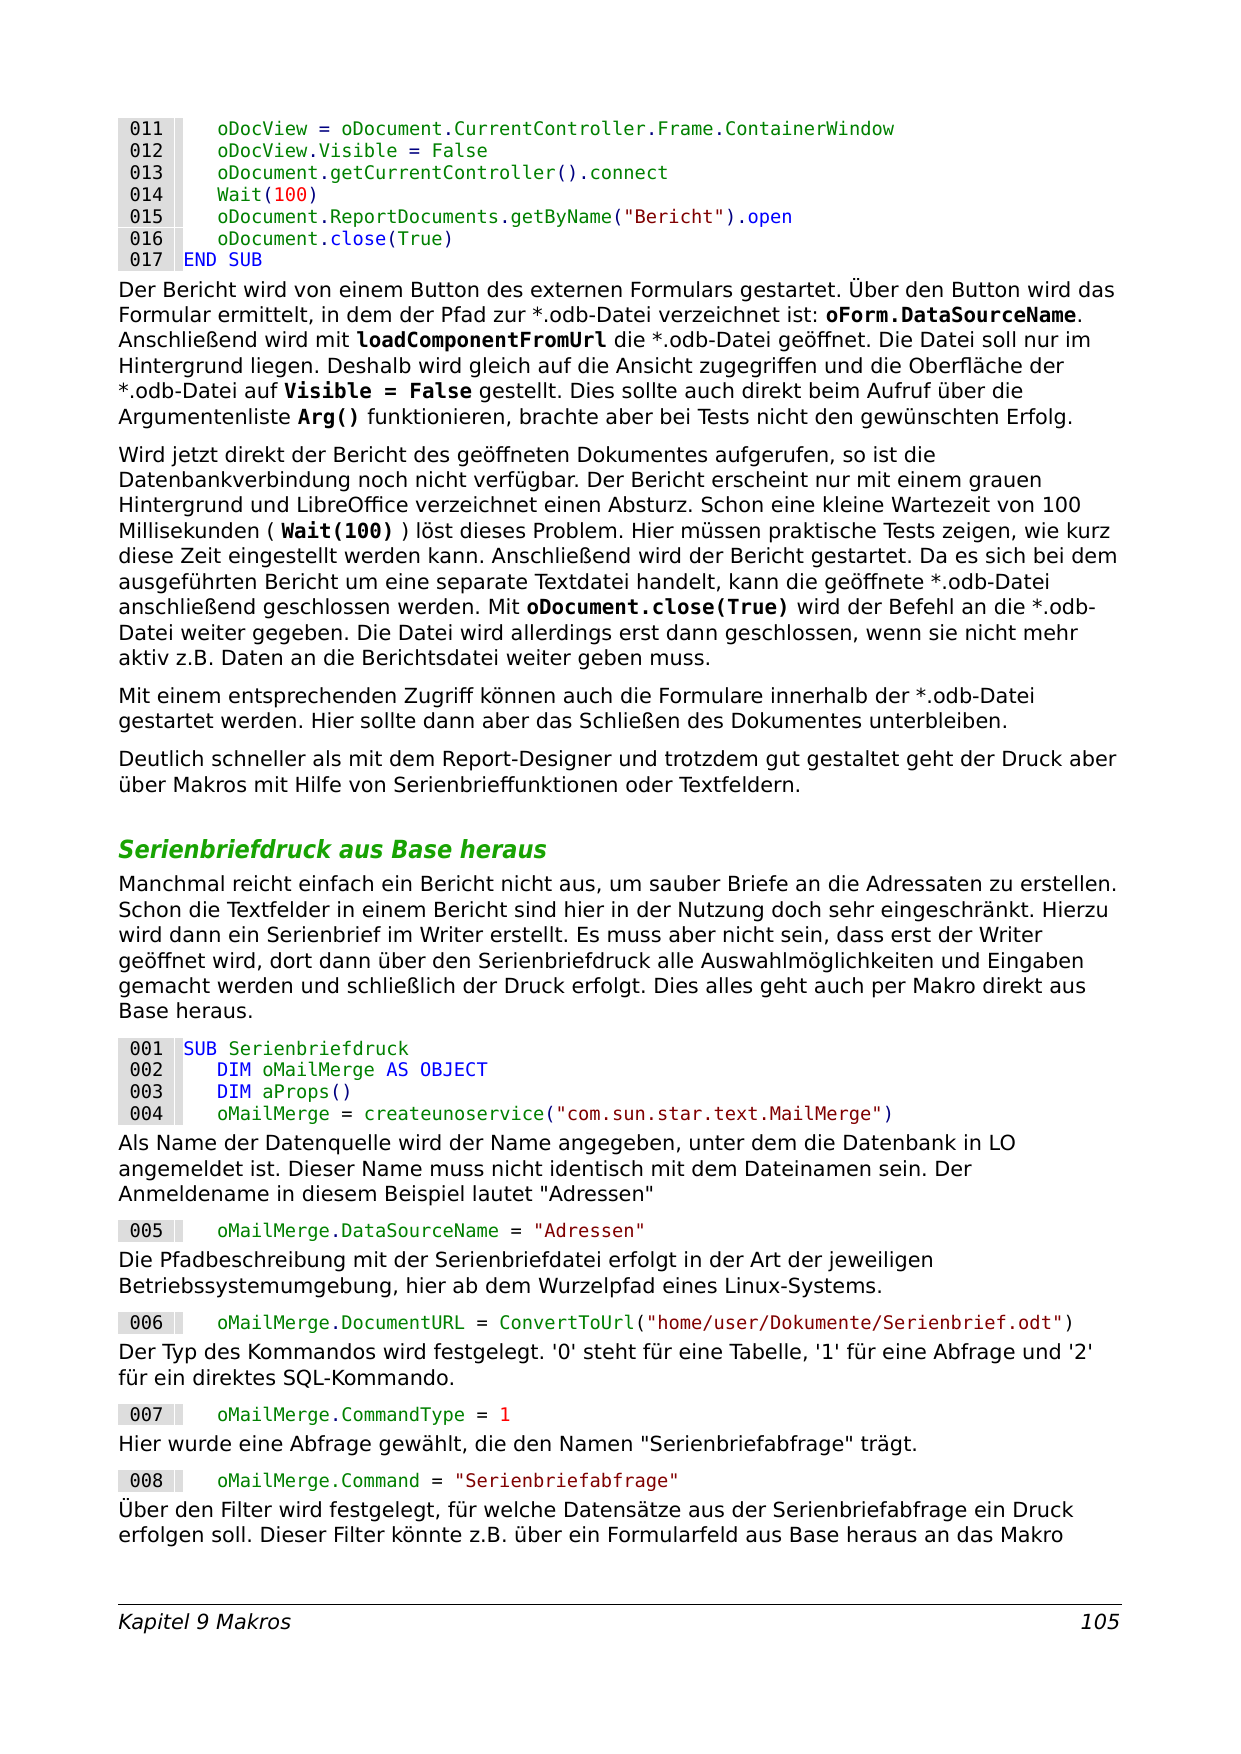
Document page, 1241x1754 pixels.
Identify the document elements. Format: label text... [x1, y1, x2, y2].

list SUB Serienbriefdruck [118, 1037, 1122, 1059]
list DIM oMailMerge AS OBJECT [183, 1059, 1122, 1081]
list oMailMerge.DataSourceName = "Adressen" [183, 1220, 1122, 1242]
text Deutlich schneller als mit dem Report-Designer und trotzdem gut gestaltet geht der Druck aber über Makros mit Hilfe von Serienbrieffunktionen oder Textfeldern. [118, 747, 1122, 797]
text Mit einem entsprechenden Zugriff können auch die Formulare innerhalb der *.odb-Datei gestartet werden. Hier sollte dann aber das Schließen des Dokumentes unterbleiben. [118, 684, 1122, 734]
text Die Pfadbeschreibung mit der Serienbriefdatei erfolgt in der Art der jeweiligen Betriebssystemumgebung, hier ab dem Wurzelpfad eines Linux-Systems. [118, 1248, 1122, 1298]
list DIM aProps() [183, 1081, 1122, 1103]
text Der Bericht wird von einem Button des externen Formulars gestartet. Über den Button wird das Formular ermittelt, in dem der Pfad zur *.odb-Datei verzeichnet ist: oForm.DataSourceName. Anschließend wird mit loadComponentFromUrl die *.odb-Datei geöffnet. Die Datei soll nur im Hintergrund liegen. Deshalb wird gleich auf die Ansicht zugegriffen und die Oberfläche der *.odb-Datei auf Visible = False gestellt. Dies sollte auch direkt beim Aufruf über die Argumentenliste Arg() funktionieren, brachte aber bei Tests nicht den gewünschten Erfolg. [118, 278, 1122, 429]
list oDocument.ReportDocuments.getByName("Bericht").open [183, 206, 1122, 227]
text Hier wurde eine Abfrage gewählt, die den Namen "Serienbriefabfrage" trägt. [118, 1432, 1122, 1456]
list END SUB [183, 249, 1122, 271]
list oDocView = oDocument.CurrentController.Frame.ContainerWindow [183, 118, 1122, 140]
text Der Typ des Kommandos wird festgelegt. '0' steht für eine Tabelle, '1' für eine Abfrage und '2' für ein direktes SQL-Kommando. [118, 1340, 1122, 1390]
subtitle Serienbriefdruck aus Base heraus [118, 836, 1122, 865]
list oDocument.close(True) [118, 227, 1122, 249]
list oMailMerge.DocumentURL = ConvertToUrl("home/user/Dokumente/Serienbrief.odt") [183, 1312, 1122, 1334]
list oMailMerge = createunoservice("com.sun.star.text.MailMerge") [183, 1103, 1122, 1125]
list oMailMerge.Command = "Serienbriefabfrage" [183, 1470, 1122, 1492]
list oDocView.Visible = False [183, 140, 1122, 162]
list oDocument.getCurrentController().connect [183, 162, 1122, 184]
text Wird jetzt direkt der Bericht des geöffneten Dokumentes aufgerufen, so ist die Datenbankverbindung noch nicht verfügbar. Der Bericht erscheint nur mit einem grauen Hintergrund und LibreOffice verzeichnet einen Absturz. Schon eine kleine Wartezeit von 100 Millisekunden ( Wait(100) ) löst dieses Problem. Hier müssen praktische Tests zeigen, wie kurz diese Zeit eingestellt werden kann. Anschließend wird der Bericht gestartet. Da es sich bei dem ausgeführten Bericht um eine separate Textdatei handelt, kann die geöffnete *.odb-Datei anschließend geschlossen werden. Mit oDocument.close(True) wird der Befehl an die *.odb-Datei weiter gegeben. Die Datei wird allerdings erst dann geschlossen, wenn sie nicht mehr aktiv z.B. Daten an die Berichtsdatei weiter geben muss. [118, 443, 1122, 670]
list Wait(100) [183, 184, 1122, 206]
text Als Name der Datenquelle wird der Name angegeben, unter dem die Datenbank in LO angemeldet ist. Dieser Name muss nicht identisch mit dem Dateinamen sein. Der Anmeldename in diesem Beispiel lautet "Adressen" [118, 1131, 1122, 1207]
text Über den Filter wird festgelegt, für welche Datensätze aus der Serienbriefabfrage ein Druck erfolgen soll. Dieser Filter könnte z.B. über ein Formularfeld aus Base heraus an das Makro [118, 1498, 1122, 1548]
text Manchmal reicht einfach ein Bericht nicht aus, um sauber Briefe an die Adressaten zu erstellen. Schon die Textfelder in einem Bericht sind hier in der Nutzung doch sehr eingeschränkt. Hierzu wird dann ein Serienbrief im Writer erstellt. Es muss aber nicht sein, dass erst der Writer geöffnet wird, dort dann über den Serienbriefdruck alle Auswahlmöglichkeiten und Eingaben gemacht werden und schließlich der Druck erfolgt. Dies alles geht auch per Makro direkt aus Base heraus. [118, 872, 1122, 1024]
list oMailMerge.CommandType = 1 [118, 1403, 1122, 1425]
